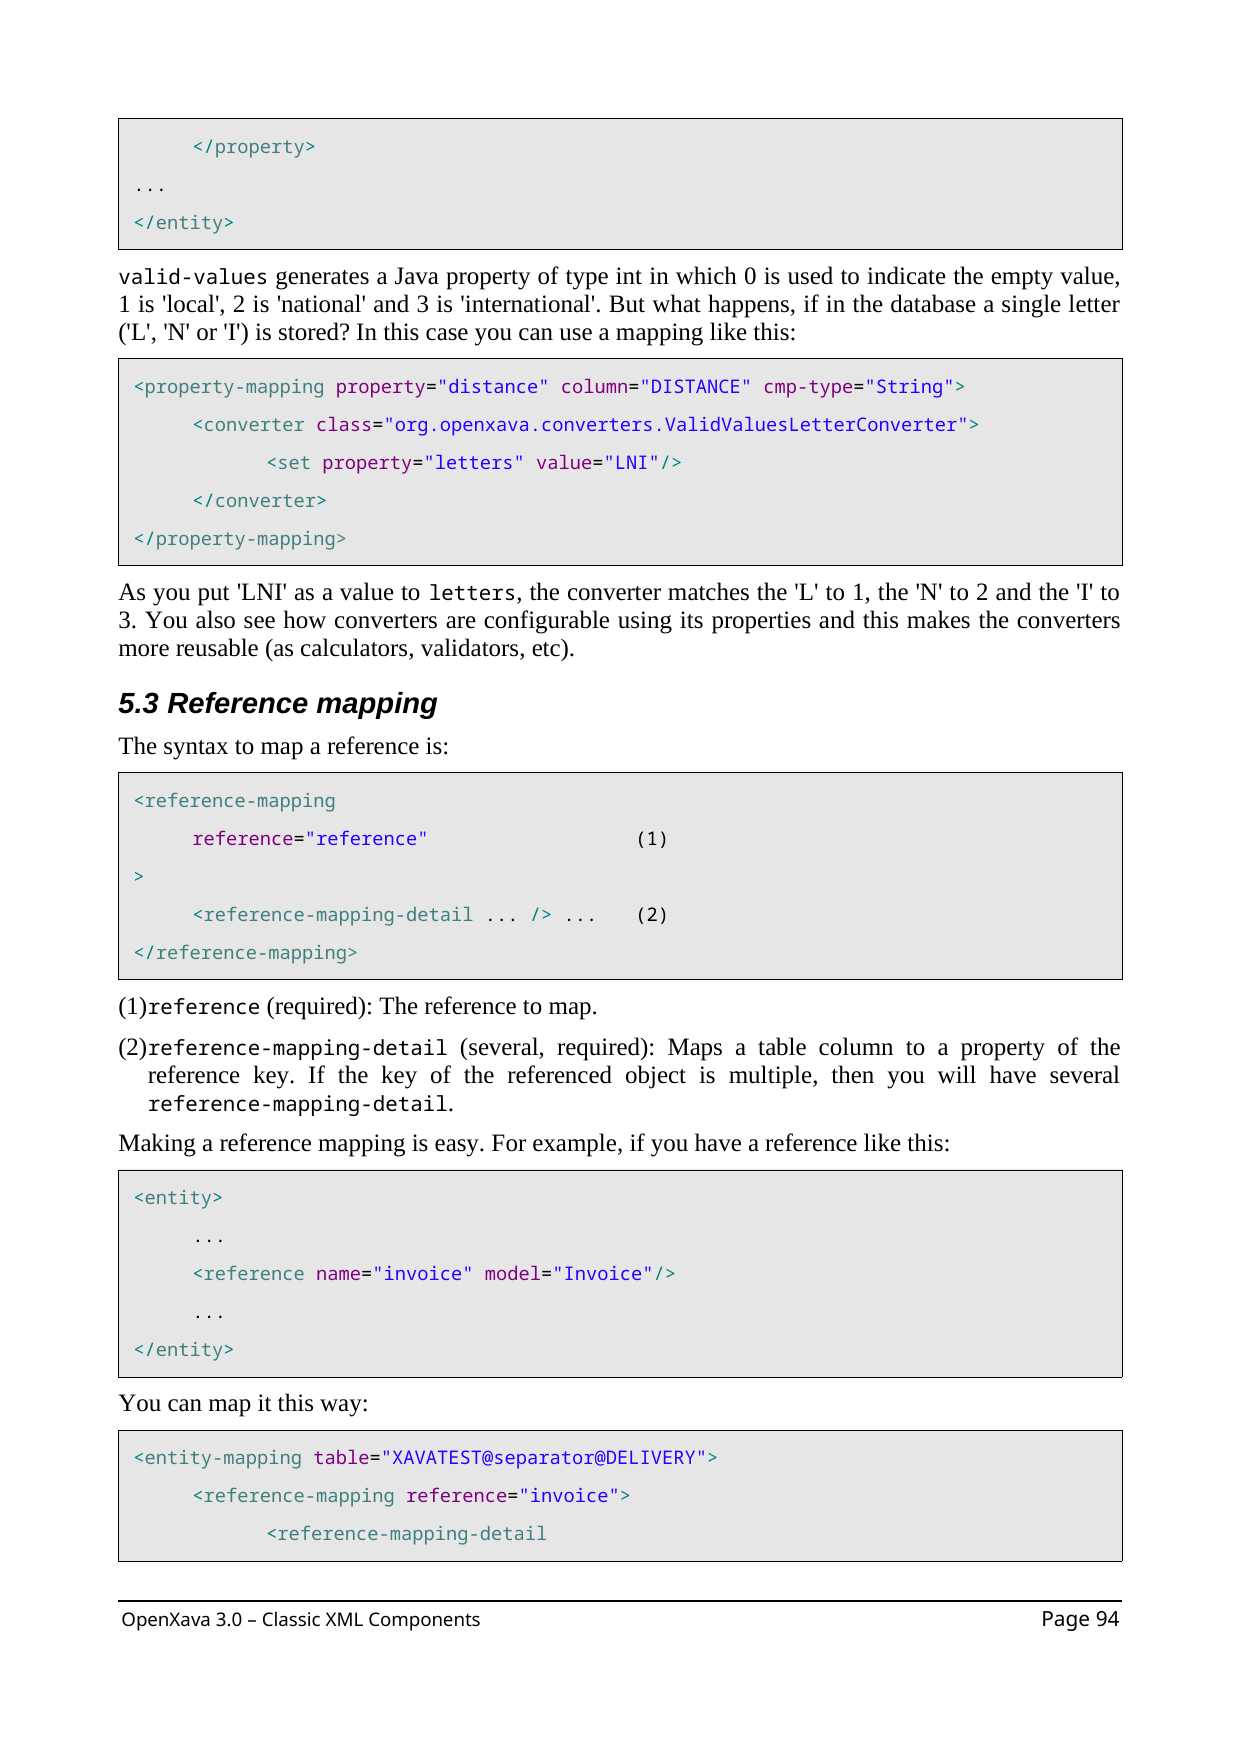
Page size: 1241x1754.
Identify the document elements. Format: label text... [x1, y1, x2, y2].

text As you put 'LNI' as a value to letters, the converter matches the 'L' to 1, the 'N' to 2 and the 'I' to 3. You also see how converters are configurable using its properties and this makes the converters more reusable (as calculators, validators, etc). [118, 578, 1122, 662]
text <reference-mapping-detail ... /> ... (2) [119, 886, 1122, 924]
text You can map it this way: [118, 1389, 1122, 1417]
text valid-values generates a Java property of type int in which 0 is used to indicate the empty value, 1 is 'local', 2 is 'national' and 3 is 'international'. But what happens, if in the database a single letter ('L', 'N' or 'I') is stored? In this case you can use a mapping like this: [118, 262, 1122, 346]
text <entity-mapping table="XAVATEST@separator@DELIVERY"> [119, 1431, 1122, 1468]
text </property-mapping> [119, 510, 1122, 565]
text </converter> [119, 472, 1122, 510]
text ... [119, 156, 1122, 194]
text <reference-mapping reference="invoice"> [119, 1468, 1122, 1506]
text ... [119, 1208, 1122, 1246]
text </entity> [119, 1322, 1122, 1377]
text <property-mapping property="distance" column="DISTANCE" cmp-type="String"> [119, 359, 1122, 396]
text The syntax to map a reference is: [118, 732, 1122, 759]
text reference="reference" (1) [119, 810, 1122, 848]
text </entity> [119, 194, 1122, 249]
text <reference-mapping [119, 773, 1122, 810]
text <reference-mapping-detail [119, 1506, 1122, 1561]
text <entity> [119, 1171, 1122, 1208]
text <reference name="invoice" model="Invoice"/> [119, 1246, 1122, 1284]
subtitle Reference mapping [118, 687, 1122, 719]
text ... [119, 1284, 1122, 1322]
list reference-mapping-detail (several, required): Maps a table column to a property of the reference key. If the key of the referenced object is multiple, then you will have several reference-mapping-detail. [118, 1033, 1122, 1117]
text </reference-mapping> [119, 924, 1122, 979]
text <converter class="org.openxava.converters.ValidValuesLetterConverter"> [119, 396, 1122, 434]
text </property> [119, 119, 1122, 156]
text > [119, 848, 1122, 886]
text Making a reference mapping is easy. For example, if you have a reference like this: [118, 1129, 1122, 1157]
text <set property="letters" value="LNI"/> [119, 434, 1122, 472]
list reference (required): The reference to map. [118, 992, 1122, 1020]
